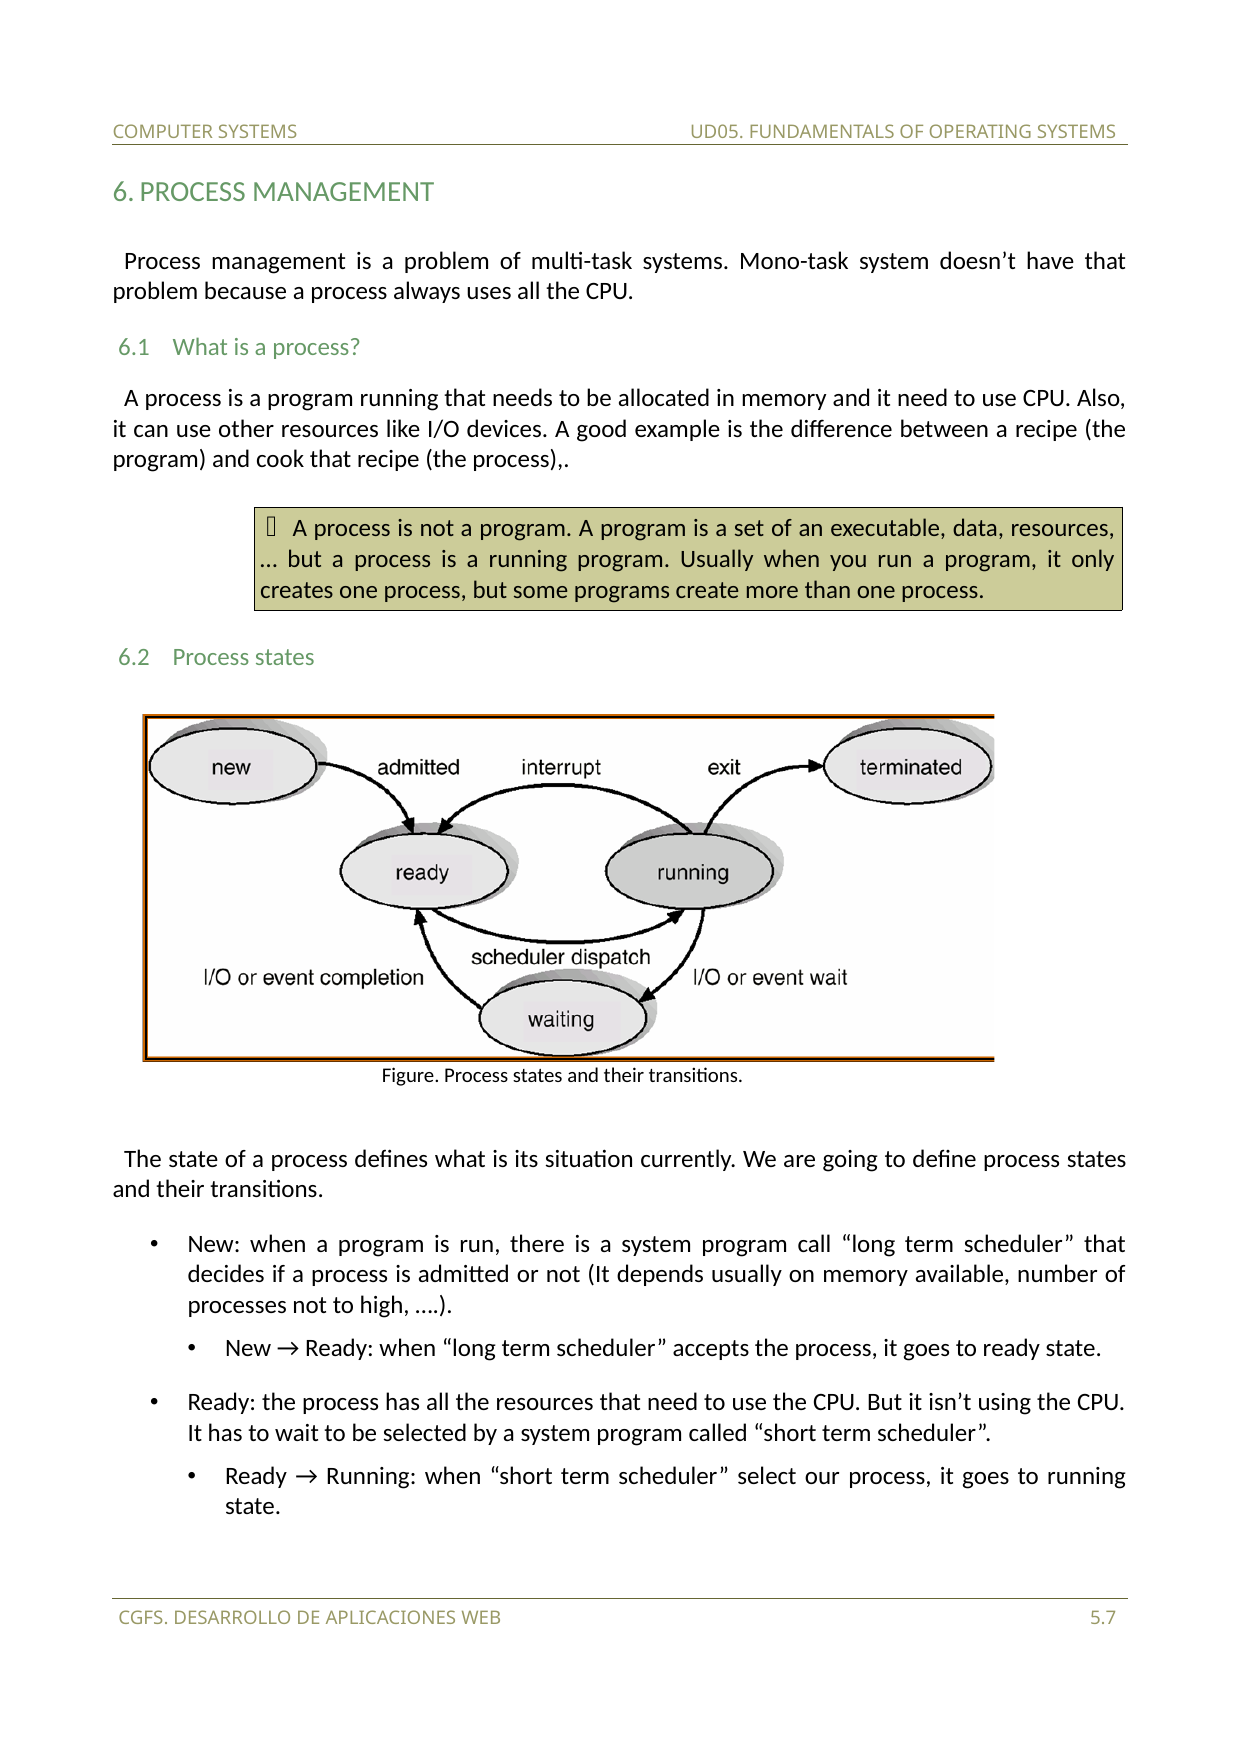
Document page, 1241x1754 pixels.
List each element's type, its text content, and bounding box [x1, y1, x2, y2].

list New: when a program is run, there is a system program call “long term scheduler” that decides if a process is admitted or not (It depends usually on memory available, number of processes not to high, ….). [150, 1228, 1128, 1319]
list Ready: the process has all the resources that need to use the CPU. But it isn’t using the CPU. It has to wait to be selected by a system program called “short term scheduler”. [150, 1386, 1128, 1447]
list Ready → Running: when “short term scheduler” select our process, it goes to running state. [187, 1460, 1128, 1521]
text  A process is not a program. A program is a set of an executable, data, resources, … but a process is a running program. Usually when you run a program, it only creates one process, but some programs create more than one process. [255, 508, 1122, 610]
text The state of a process defines what is its situation currently. We are going to define process states and their transitions. [112, 1143, 1128, 1204]
text Process management is a problem of multi-task systems. Mono-task system doesn’t have that problem because a process always uses all the CPU. [112, 245, 1128, 306]
subtitle Process states [112, 641, 1128, 671]
text Figure. Process states and their transitions. [131, 1062, 994, 1087]
picture [142, 714, 995, 1062]
subtitle Process management [112, 173, 1128, 209]
list New → Ready: when “long term scheduler” accepts the process, it goes to ready state. [187, 1332, 1128, 1362]
text A process is a program running that needs to be allocated in memory and it need to use CPU. Also, it can use other resources like I/O devices. A good example is the difference between a recipe (the program) and cook that recipe (the process),. [112, 382, 1128, 474]
subtitle What is a process? [112, 331, 1128, 362]
